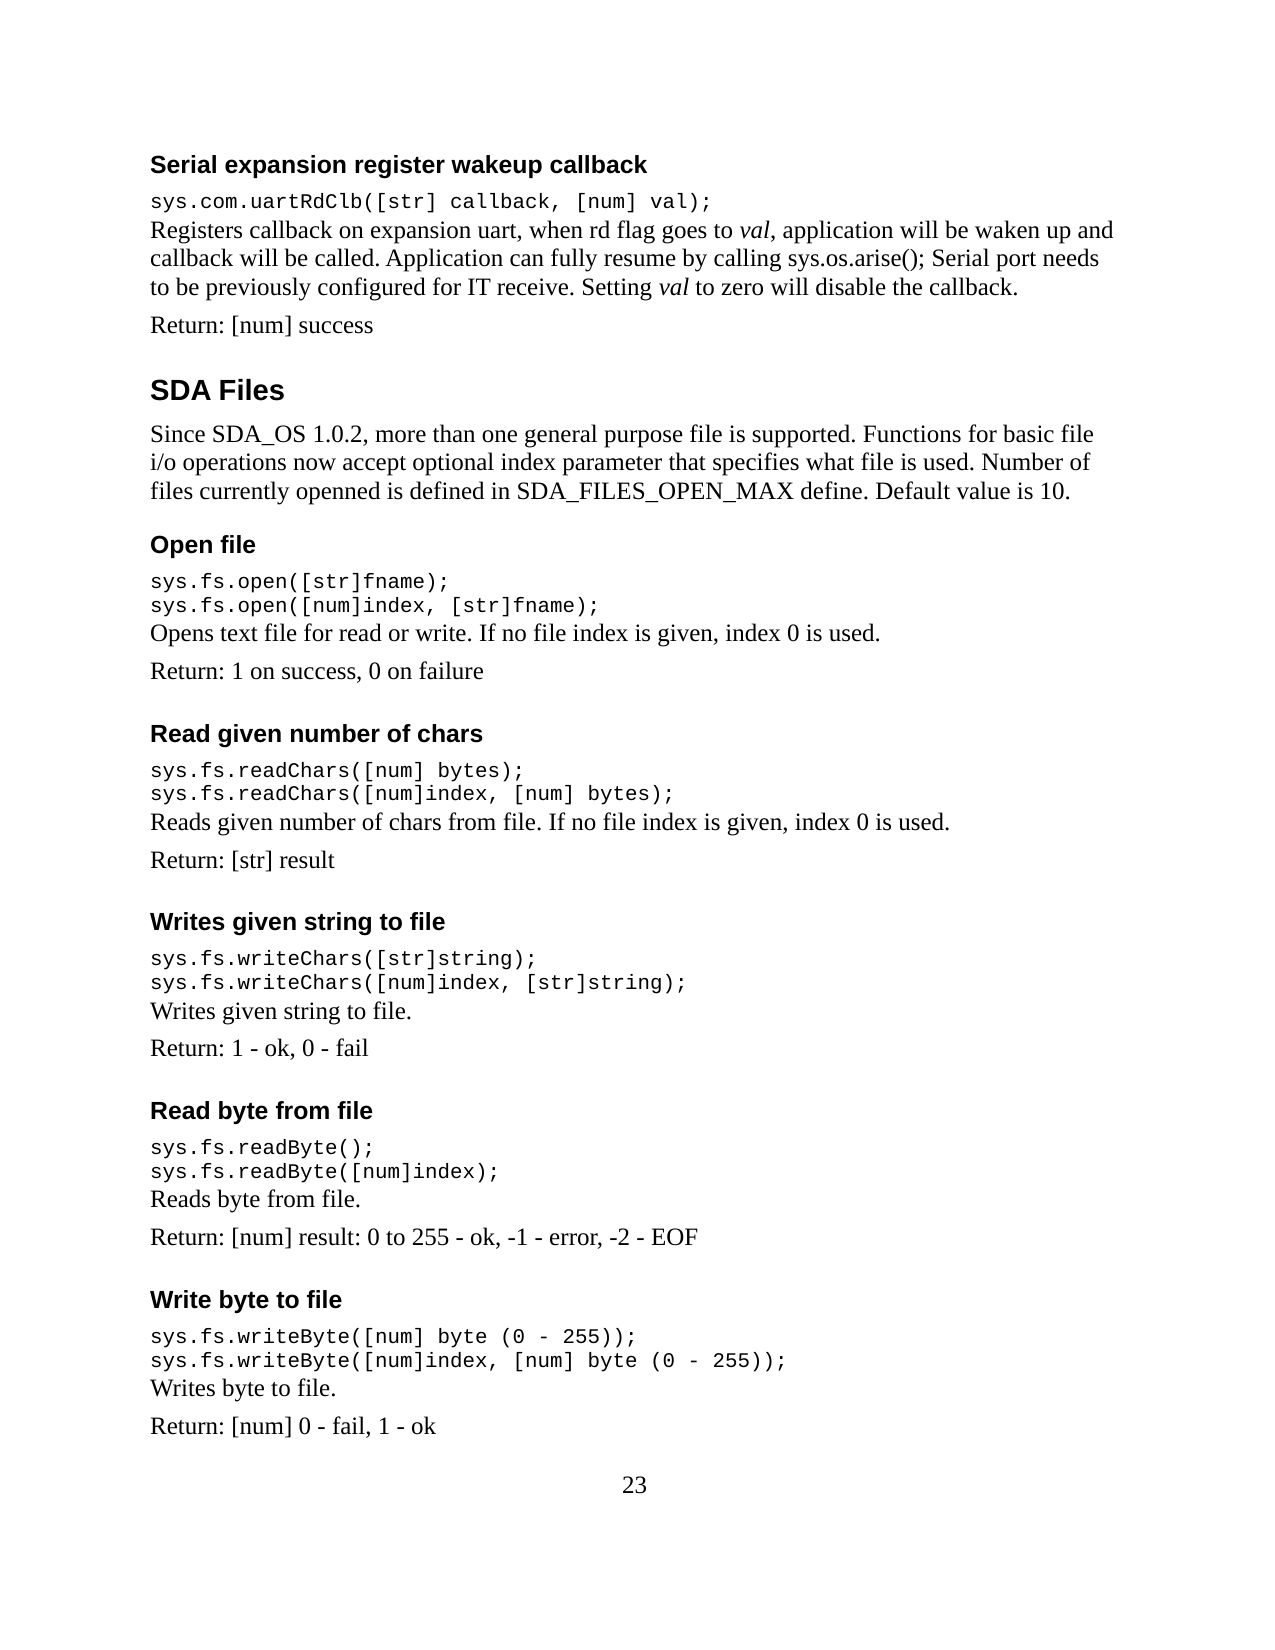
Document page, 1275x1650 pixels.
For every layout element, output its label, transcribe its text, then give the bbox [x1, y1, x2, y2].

text Return: [num] 0 - fail, 1 - ok [150, 1411, 1125, 1440]
subtitle Write byte to file [150, 1285, 1125, 1313]
text sys.fs.writeChars([str]string); [150, 948, 1125, 972]
text sys.fs.writeChars([num]index, [str]string); [150, 972, 1125, 996]
text Since SDA_OS 1.0.2, more than one general purpose file is supported. Functions for basic file i/o operations now accept optional index parameter that specifies what file is used. Number of files currently openned is defined in SDA_FILES_OPEN_MAX define. Default value is 10. [150, 419, 1125, 505]
subtitle Read given number of chars [150, 719, 1125, 747]
subtitle SDA Files [150, 373, 1125, 406]
text sys.fs.writeByte([num]index, [num] byte (0 - 255)); [150, 1349, 1125, 1373]
text Return: 1 on success, 0 on failure [150, 656, 1125, 685]
text Reads given number of chars from file. If no file index is given, index 0 is used. [150, 807, 1125, 836]
text Opens text file for read or write. If no file index is given, index 0 is used. [150, 618, 1125, 647]
text sys.fs.readByte(); [150, 1137, 1125, 1161]
text Writes given string to file. [150, 996, 1125, 1024]
text Reads byte from file. [150, 1184, 1125, 1213]
text sys.fs.open([num]index, [str]fname); [150, 594, 1125, 618]
subtitle Writes given string to file [150, 907, 1125, 936]
text sys.fs.readChars([num] bytes); [150, 760, 1125, 783]
text sys.fs.writeByte([num] byte (0 - 255)); [150, 1326, 1125, 1349]
text Return: [str] result [150, 845, 1125, 873]
text sys.fs.open([str]fname); [150, 571, 1125, 594]
text Return: [num] result: 0 to 255 - ok, -1 - error, -2 - EOF [150, 1222, 1125, 1251]
text Return: 1 - ok, 0 - fail [150, 1033, 1125, 1062]
subtitle Open file [150, 530, 1125, 558]
text sys.com.uartRdClb([str] callback, [num] val); [150, 191, 1125, 215]
text sys.fs.readByte([num]index); [150, 1161, 1125, 1184]
text Return: [num] success [150, 310, 1125, 339]
text Writes byte to file. [150, 1373, 1125, 1402]
subtitle Read byte from file [150, 1096, 1125, 1125]
text sys.fs.readChars([num]index, [num] bytes); [150, 783, 1125, 807]
subtitle Serial expansion register wakeup callback [150, 150, 1125, 178]
text Registers callback on expansion uart, when rd flag goes to val, application will be waken up and callback will be called. Application can fully resume by calling sys.os.arise(); Serial port needs to be previously configured for IT receive. Setting val to zero will disable the callback. [150, 215, 1125, 301]
